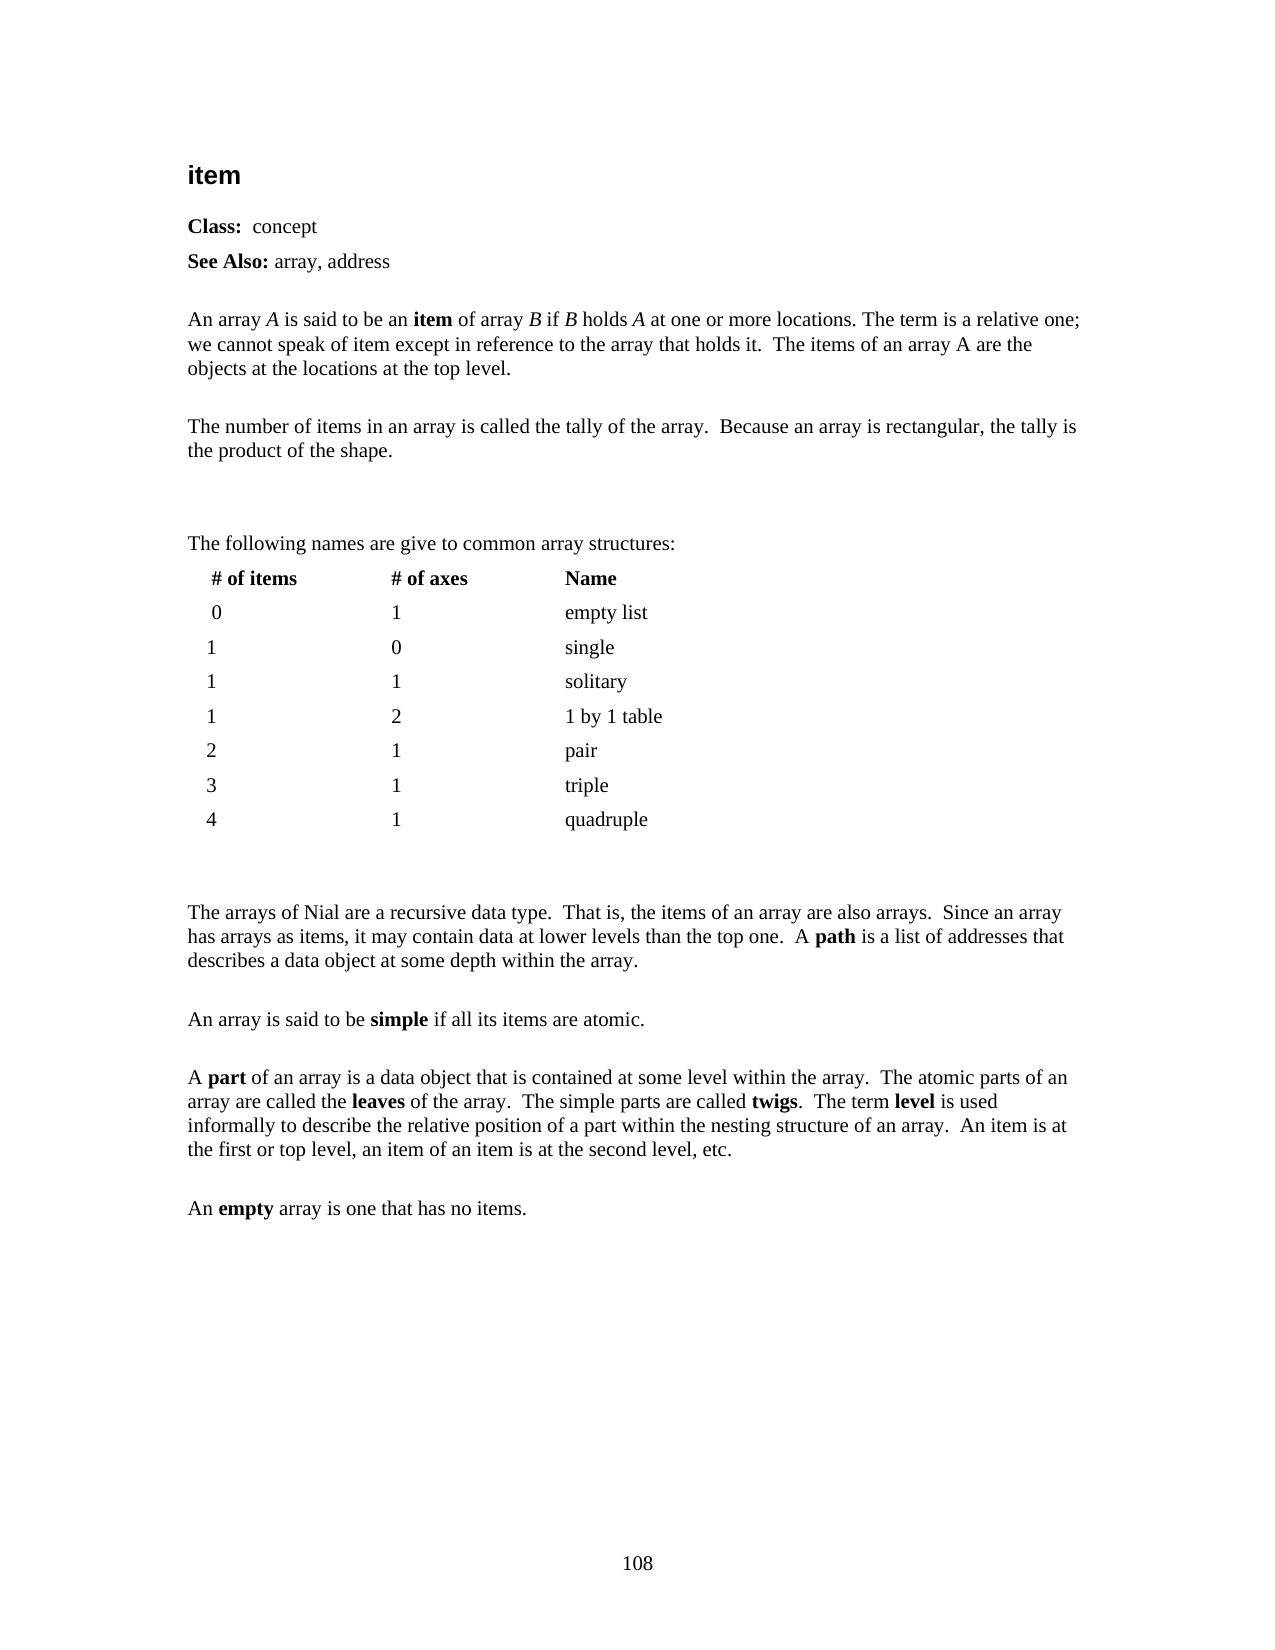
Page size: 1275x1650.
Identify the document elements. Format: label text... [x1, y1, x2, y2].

table_cell 1 [373, 762, 546, 797]
table_cell triple [546, 762, 792, 797]
table_cell 0 [188, 590, 372, 624]
text The arrays of Nial are a recursive data type. That is, the items of an array are also arrays. Since an array has arrays as items, it may contain data at lower levels than the top one. A path is a list of addresses that describes a data object at some depth within the array. [187, 900, 1087, 996]
table_header # of axes [373, 555, 546, 590]
table_cell 1 [373, 797, 546, 831]
text See Also: array, address [187, 249, 1087, 297]
table_cell 2 [373, 693, 546, 728]
table_header # of items [188, 555, 372, 590]
table_cell 2 [188, 728, 372, 762]
text The following names are give to common array structures: [187, 531, 1087, 555]
table_cell 1 [188, 624, 372, 659]
text The number of items in an array is called the tally of the array. Because an array is rectangular, the tally is the product of the shape. [187, 414, 1087, 486]
text A part of an array is a data object that is contained at some level within the array. The atomic parts of an array are called the leaves of the array. The simple parts are called twigs. The term level is used informally to describe the relative position of a part within the nesting structure of an array. An item is at the first or top level, an item of an item is at the second level, etc. [187, 1065, 1087, 1186]
text An array is said to be simple if all its items are atomic. [187, 1007, 1087, 1055]
table_cell 1 [373, 590, 546, 624]
table_cell single [546, 624, 792, 659]
table_cell 1 [373, 659, 546, 693]
table_cell 3 [188, 762, 372, 797]
table_cell 1 by 1 table [546, 693, 792, 728]
table_cell 1 [373, 728, 546, 762]
text An empty array is one that has no items. [187, 1196, 1087, 1220]
table_cell 1 [188, 659, 372, 693]
table_header Name [546, 555, 792, 590]
table_cell 0 [373, 624, 546, 659]
text item [187, 160, 1087, 190]
table_cell 1 [188, 693, 372, 728]
table_cell solitary [546, 659, 792, 693]
table_cell empty list [546, 590, 792, 624]
table_cell 4 [188, 797, 372, 831]
text Class: concept [187, 214, 1087, 238]
table_cell pair [546, 728, 792, 762]
text An array A is said to be an item of array B if B holds A at one or more locations. The term is a relative one; we cannot speak of item except in reference to the array that holds it. The items of an array A are the objects at the locations at the top level. [187, 307, 1087, 404]
table_cell quadruple [546, 797, 792, 831]
